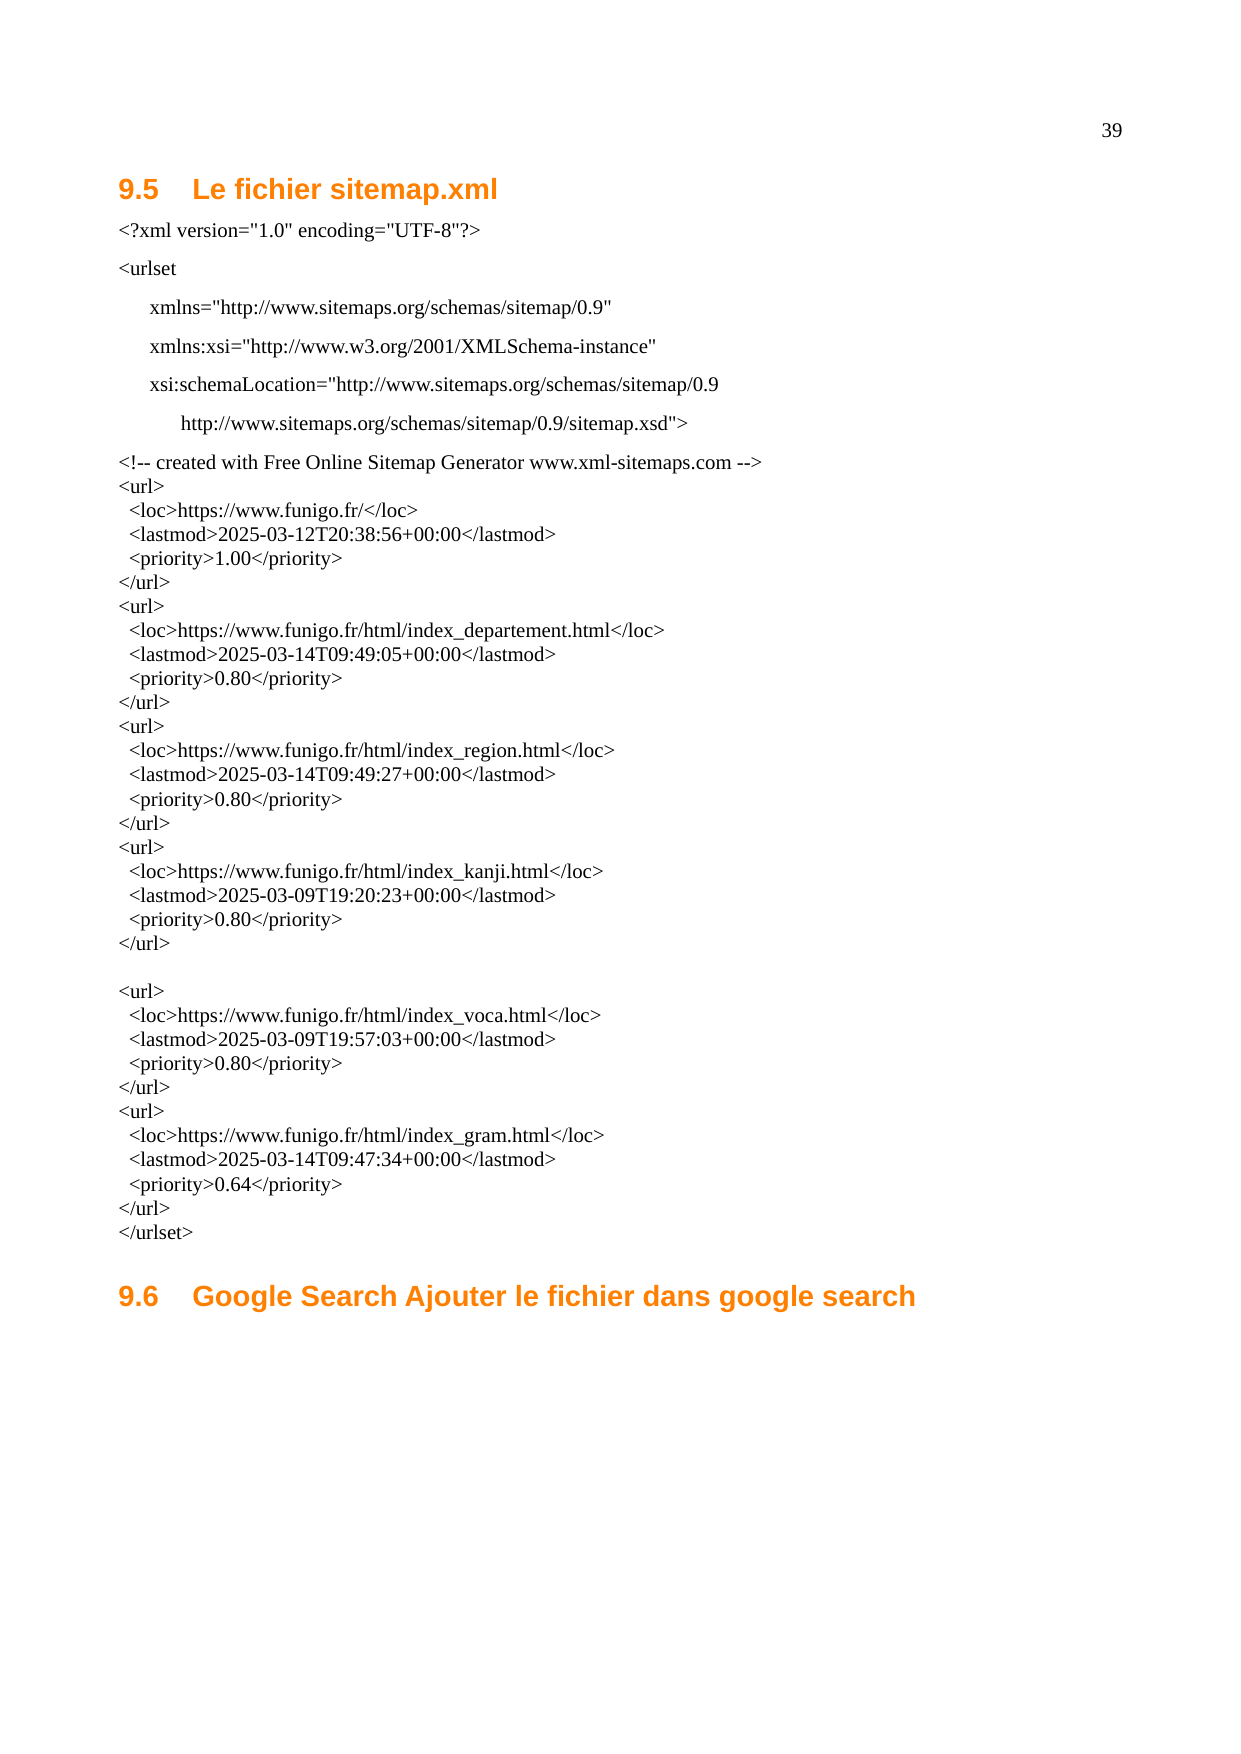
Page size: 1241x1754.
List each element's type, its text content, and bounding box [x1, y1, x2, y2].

text xmlns="http://www.sitemaps.org/schemas/sitemap/0.9" [118, 295, 1122, 319]
text <urlset [118, 256, 1122, 280]
text <!-- created with Free Online Sitemap Generator www.xml-sitemaps.com --> <url> <loc>https://www.funigo.fr/</loc> <lastmod>2025-03-12T20:38:56+00:00</lastmod> <priority>1.00</priority> </url> <url> <loc>https://www.funigo.fr/html/index_departement.html</loc> <lastmod>2025-03-14T09:49:05+00:00</lastmod> <priority>0.80</priority> </url> <url> <loc>https://www.funigo.fr/html/index_region.html</loc> <lastmod>2025-03-14T09:49:27+00:00</lastmod> <priority>0.80</priority> </url> <url> <loc>https://www.funigo.fr/html/index_kanji.html</loc> <lastmod>2025-03-09T19:20:23+00:00</lastmod> <priority>0.80</priority> </url> [118, 449, 1122, 955]
subtitle Google Search Ajouter le fichier dans google search [118, 1279, 1122, 1313]
text xsi:schemaLocation="http://www.sitemaps.org/schemas/sitemap/0.9 [118, 372, 1122, 396]
subtitle Le fichier sitemap.xml [118, 172, 1122, 205]
text <?xml version="1.0" encoding="UTF-8"?> [118, 218, 1122, 242]
text <url> <loc>https://www.funigo.fr/html/index_voca.html</loc> <lastmod>2025-03-09T19:57:03+00:00</lastmod> <priority>0.80</priority> </url> <url> <loc>https://www.funigo.fr/html/index_gram.html</loc> <lastmod>2025-03-14T09:47:34+00:00</lastmod> <priority>0.64</priority> </url> [118, 979, 1122, 1219]
text </urlset> [118, 1219, 1122, 1244]
text xmlns:xsi="http://www.w3.org/2001/XMLSchema-instance" [118, 334, 1122, 358]
text http://www.sitemaps.org/schemas/sitemap/0.9/sitemap.xsd"> [118, 411, 1122, 435]
